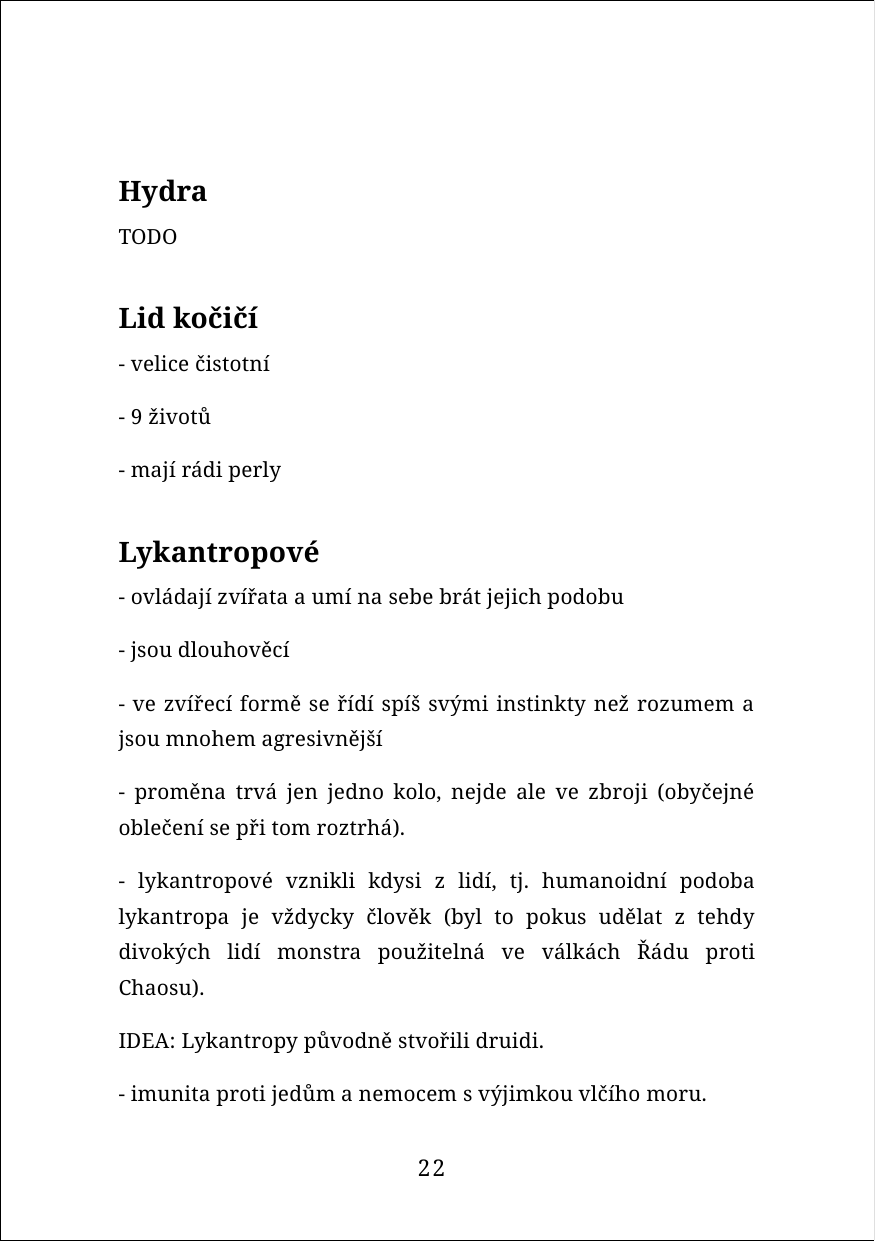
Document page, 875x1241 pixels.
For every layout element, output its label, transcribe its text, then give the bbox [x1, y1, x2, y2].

subtitle Lid kočičí [118, 299, 756, 337]
text - lykantropové vznikli kdysi z lidí, tj. humanoidní podoba lykantropa je vždycky člověk (byl to pokus udělat z tehdy divokých lidí monstra použitelná ve válkách Řádu proti Chaosu). [118, 866, 756, 1001]
text TODO [118, 222, 756, 250]
subtitle Hydra [118, 172, 756, 210]
text - proměna trvá jen jedno kolo, nejde ale ve zbroji (obyčejné oblečení se při tom roztrhá). [118, 777, 756, 841]
text IDEA: Lykantropy původně stvořili druidi. [118, 1026, 756, 1054]
subtitle Lykantropové [118, 532, 756, 571]
text - velice čistotní [118, 349, 756, 377]
text - ve zvířecí formě se řídí spíš svými instinkty než rozumem a jsou mnohem agresivnější [118, 689, 756, 753]
text - mají rádi perly [118, 455, 756, 484]
text - ovládají zvířata a umí na sebe brát jejich podobu [118, 582, 756, 611]
text - 9 životů [118, 402, 756, 431]
text - jsou dlouhověcí [118, 636, 756, 664]
text - imunita proti jedům a nemocem s výjimkou vlčího moru. [118, 1079, 756, 1108]
